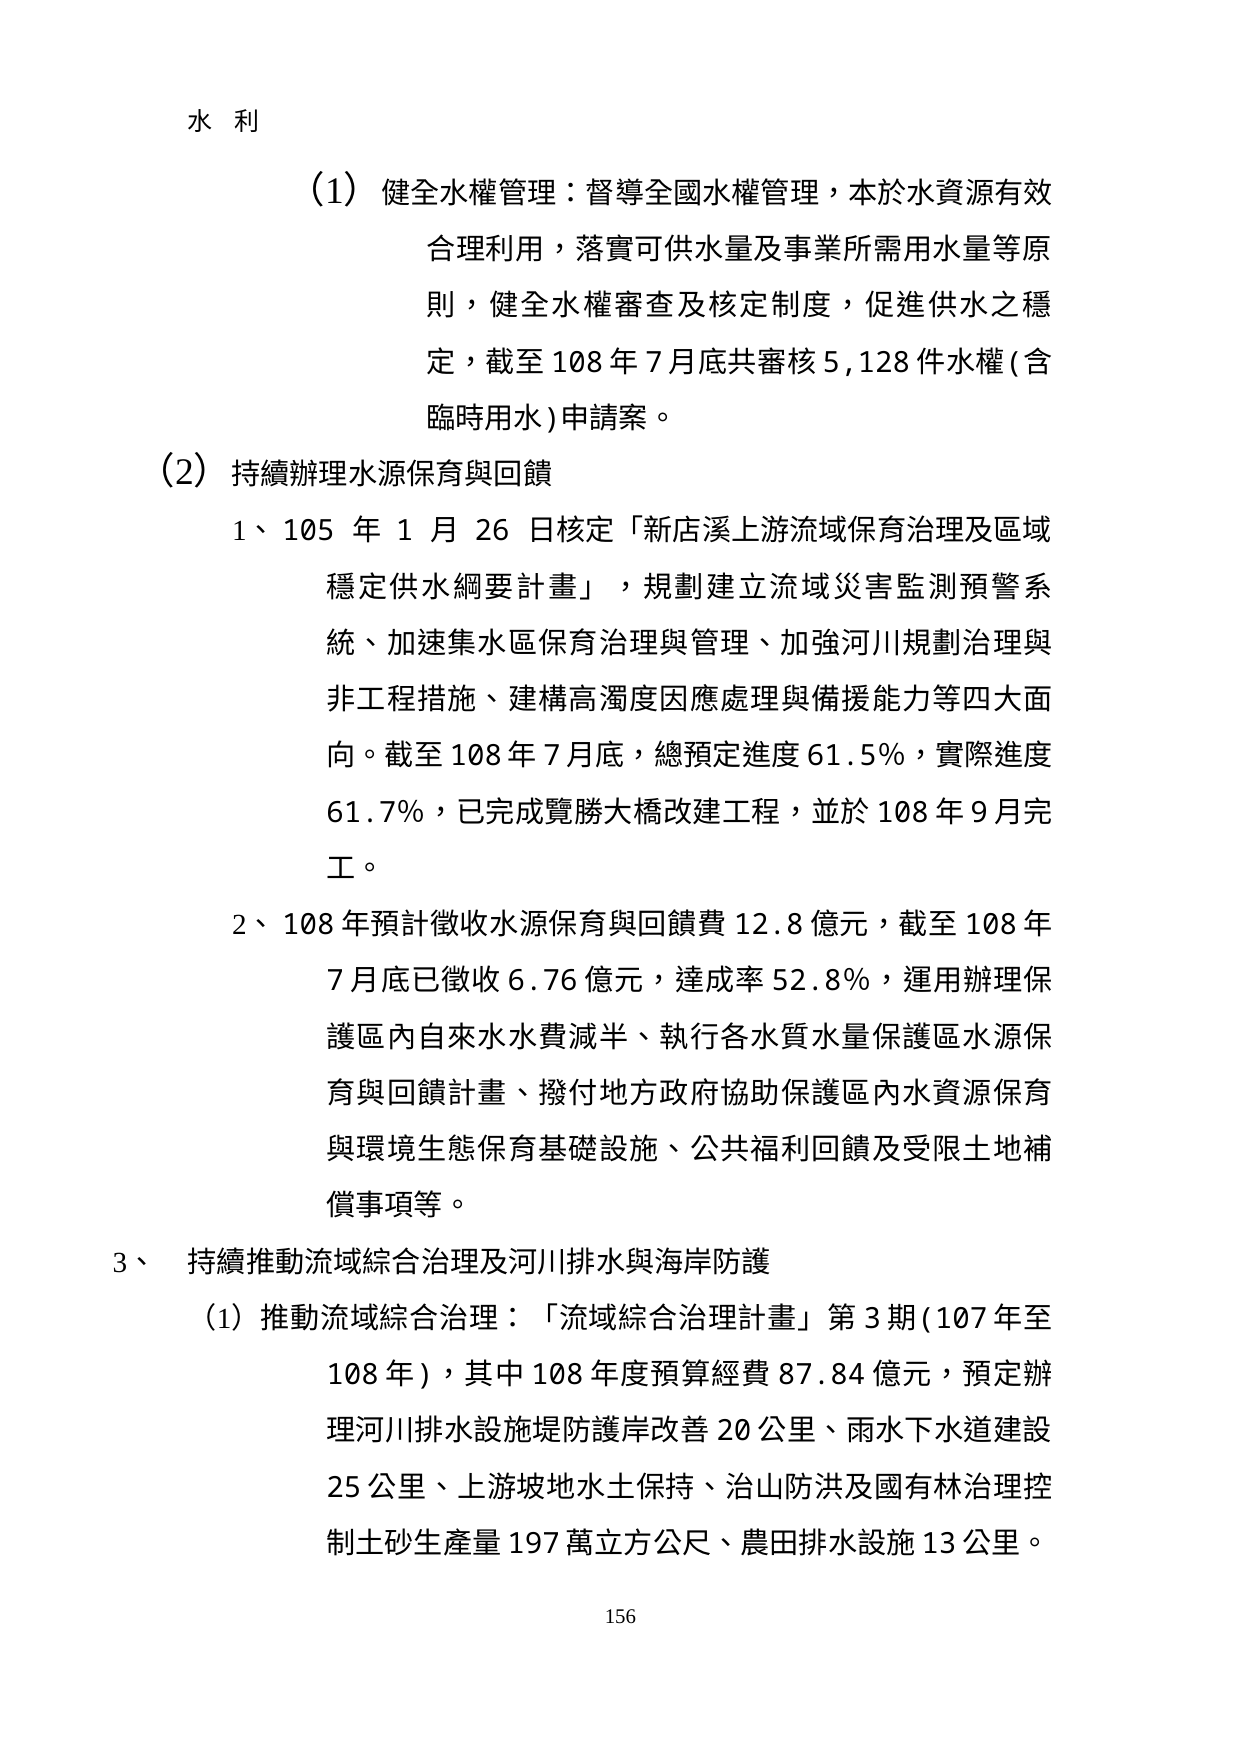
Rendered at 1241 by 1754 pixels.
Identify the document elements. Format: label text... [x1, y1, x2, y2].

list 108年預計徵收水源保育與回饋費12.8億元，截至108年7月底已徵收6.76億元，達成率52.8％，運用辦理保護區內自來水水費減半、執行各水質水量保護區水源保育與回饋計畫、撥付地方政府協助保護區內水資源保育與環境生態保育基礎設施、公共福利回饋及受限土地補償事項等。 [232, 889, 1053, 1227]
list 推動流域綜合治理：「流域綜合治理計畫」第3期(107年至108年)，其中108年度預算經費87.84億元，預定辦理河川排水設施堤防護岸改善20公里、雨水下水道建設25公里、上游坡地水土保持、治山防洪及國有林治理控制土砂生產量197萬立方公尺、農田排水設施13公里。 [187, 1283, 1053, 1564]
list 105 年 1 月 26 日核定「新店溪上游流域保育治理及區域穩定供水綱要計畫」，規劃建立流域災害監測預警系統、加速集水區保育治理與管理、加強河川規劃治理與非工程措施、建構高濁度因應處理與備援能力等四大面向。截至108年7月底，總預定進度61.5％，實際進度 61.7％，已完成覽勝大橋改建工程，並於108年9月完工。 [232, 496, 1053, 889]
list 持續辦理水源保育與回饋 [137, 439, 1053, 496]
list 健全水權管理：督導全國水權管理，本於水資源有效合理利用，落實可供水量及事業所需用水量等原則，健全水權審查及核定制度，促進供水之穩定，截至108年7月底共審核5,128件水權(含臨時用水)申請案。 [287, 158, 1053, 439]
list 持續推動流域綜合治理及河川排水與海岸防護 [112, 1227, 1053, 1283]
